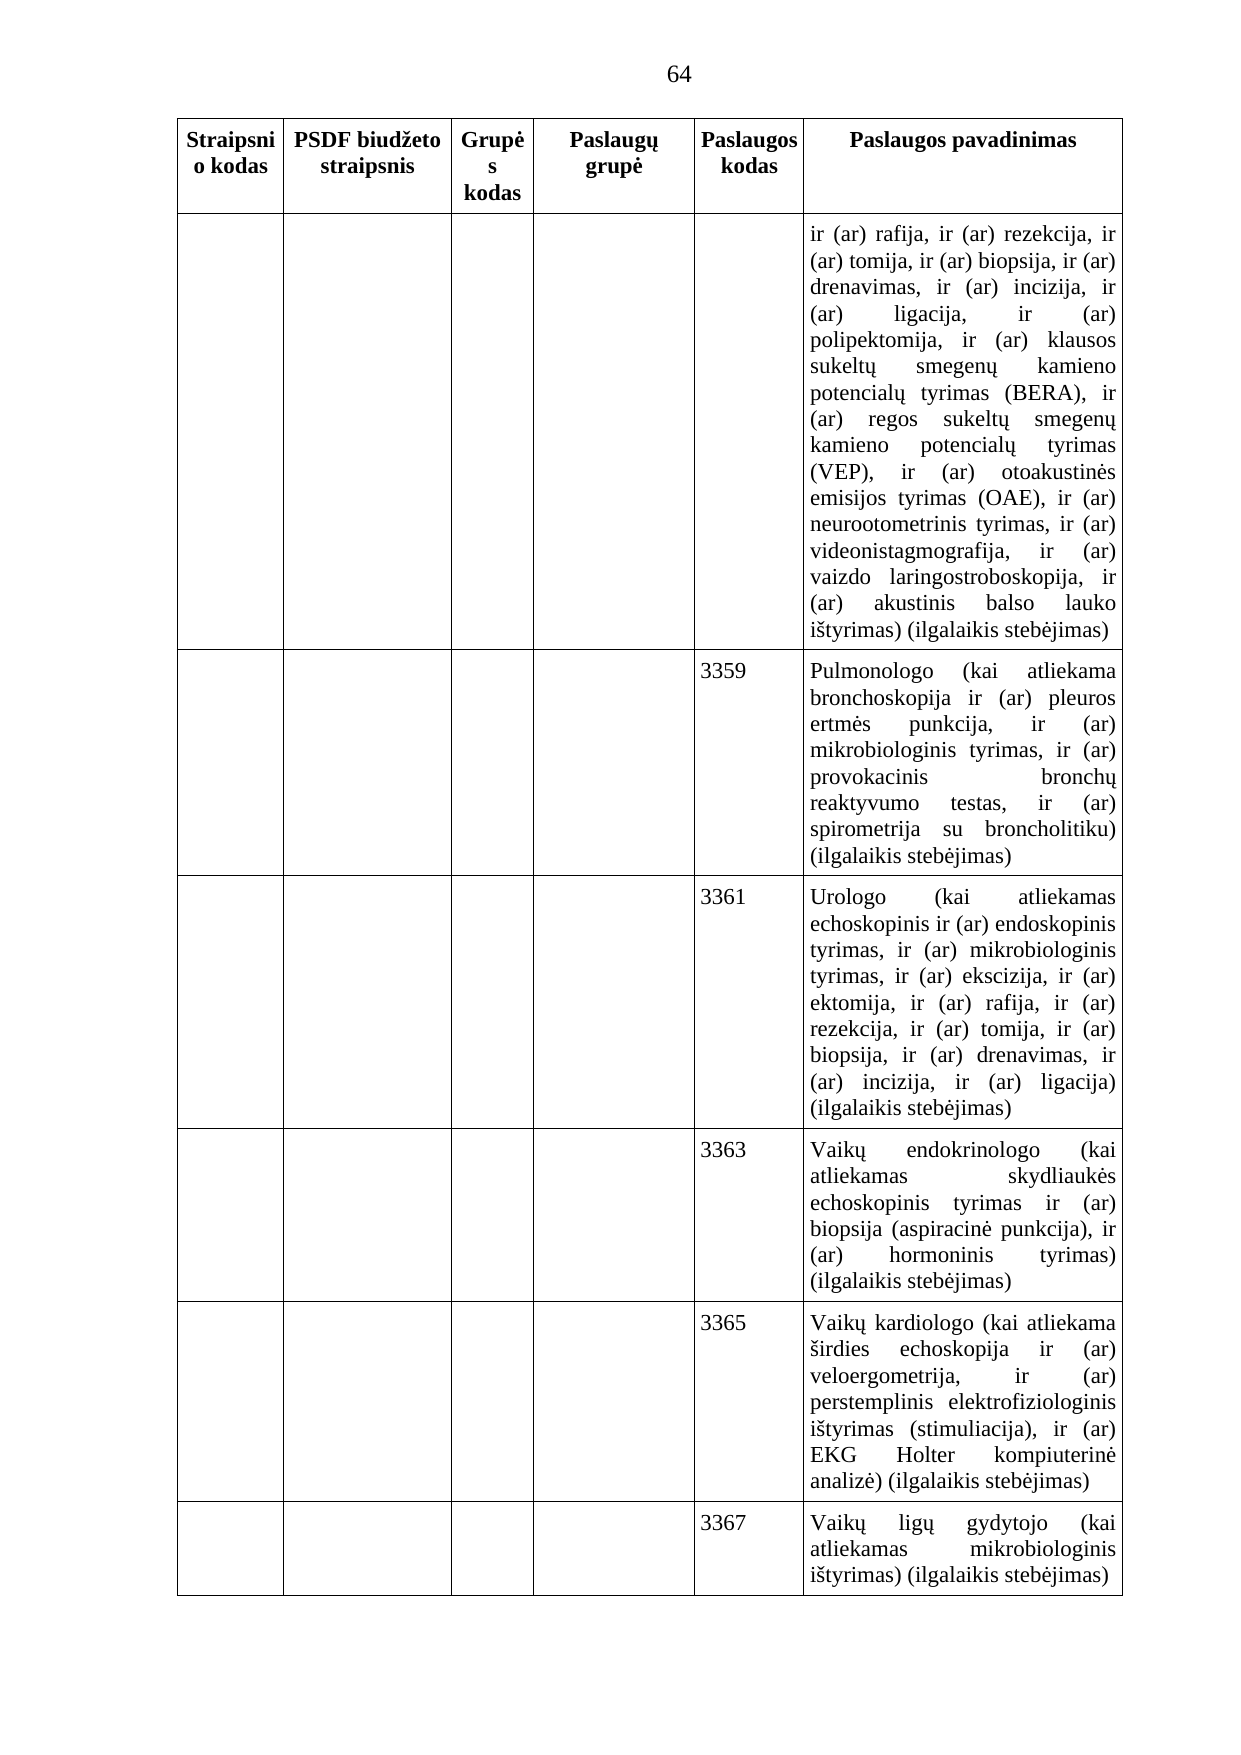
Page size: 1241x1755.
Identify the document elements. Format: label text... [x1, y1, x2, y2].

table_cell [534, 1502, 694, 1595]
table_cell [284, 650, 451, 875]
table_cell [534, 1129, 694, 1301]
table_cell [178, 1502, 283, 1595]
table_cell [452, 1502, 533, 1595]
table_cell [452, 1129, 533, 1301]
table_cell [178, 1129, 283, 1301]
table_cell [534, 1302, 694, 1501]
table_cell 3359 [695, 650, 803, 875]
table_cell Urologo (kai atliekamas echoskopinis ir (ar) endoskopinis tyrimas, ir (ar) mikrobiologinis tyrimas, ir (ar) ekscizija, ir (ar) ektomija, ir (ar) rafija, ir (ar) rezekcija, ir (ar) tomija, ir (ar) biopsija, ir (ar) drenavimas, ir (ar) incizija, ir (ar) ligacija) (ilgalaikis stebėjimas) [804, 876, 1122, 1128]
table_header Paslaugos kodas [695, 119, 803, 212]
table_cell 3363 [695, 1129, 803, 1301]
table_cell 3361 [695, 876, 803, 1128]
table_header Straipsnio kodas [178, 119, 283, 212]
table_cell [534, 876, 694, 1128]
table_cell [178, 1302, 283, 1501]
table_cell [534, 214, 694, 649]
table_cell [284, 214, 451, 649]
table_cell Vaikų endokrinologo (kai atliekamas skydliaukės echoskopinis tyrimas ir (ar) biopsija (aspiracinė punkcija), ir (ar) hormoninis tyrimas) (ilgalaikis stebėjimas) [804, 1129, 1122, 1301]
table_cell [178, 650, 283, 875]
table_cell [452, 214, 533, 649]
table_cell [284, 876, 451, 1128]
table_header PSDF biudžeto straipsnis [284, 119, 451, 212]
table_cell 3367 [695, 1502, 803, 1595]
table_cell [452, 650, 533, 875]
table_cell [284, 1302, 451, 1501]
table_header Paslaugos pavadinimas [804, 119, 1122, 212]
table_cell [534, 650, 694, 875]
table_cell Pulmonologo (kai atliekama bronchoskopija ir (ar) pleuros ertmės punkcija, ir (ar) mikrobiologinis tyrimas, ir (ar) provokacinis bronchų reaktyvumo testas, ir (ar) spirometrija su broncholitiku) (ilgalaikis stebėjimas) [804, 650, 1122, 875]
table_cell [695, 214, 803, 649]
table_cell [178, 876, 283, 1128]
table_cell [178, 214, 283, 649]
table_cell [452, 876, 533, 1128]
table_cell Vaikų ligų gydytojo (kai atliekamas mikrobiologinis ištyrimas) (ilgalaikis stebėjimas) [804, 1502, 1122, 1595]
table_cell [452, 1302, 533, 1501]
table_header Grupės kodas [452, 119, 533, 212]
table_cell Vaikų kardiologo (kai atliekama širdies echoskopija ir (ar) veloergometrija, ir (ar) perstemplinis elektrofiziologinis ištyrimas (stimuliacija), ir (ar) EKG Holter kompiuterinė analizė) (ilgalaikis stebėjimas) [804, 1302, 1122, 1501]
table_header Paslaugų grupė [534, 119, 694, 212]
table_cell ir (ar) rafija, ir (ar) rezekcija, ir (ar) tomija, ir (ar) biopsija, ir (ar) drenavimas, ir (ar) incizija, ir (ar) ligacija, ir (ar) polipektomija, ir (ar) klausos sukeltų smegenų kamieno potencialų tyrimas (BERA), ir (ar) regos sukeltų smegenų kamieno potencialų tyrimas (VEP), ir (ar) otoakustinės emisijos tyrimas (OAE), ir (ar) neurootometrinis tyrimas, ir (ar) videonistagmografija, ir (ar) vaizdo laringostroboskopija, ir (ar) akustinis balso lauko ištyrimas) (ilgalaikis stebėjimas) [804, 214, 1122, 649]
table_cell [284, 1502, 451, 1595]
table_cell [284, 1129, 451, 1301]
table_cell 3365 [695, 1302, 803, 1501]
